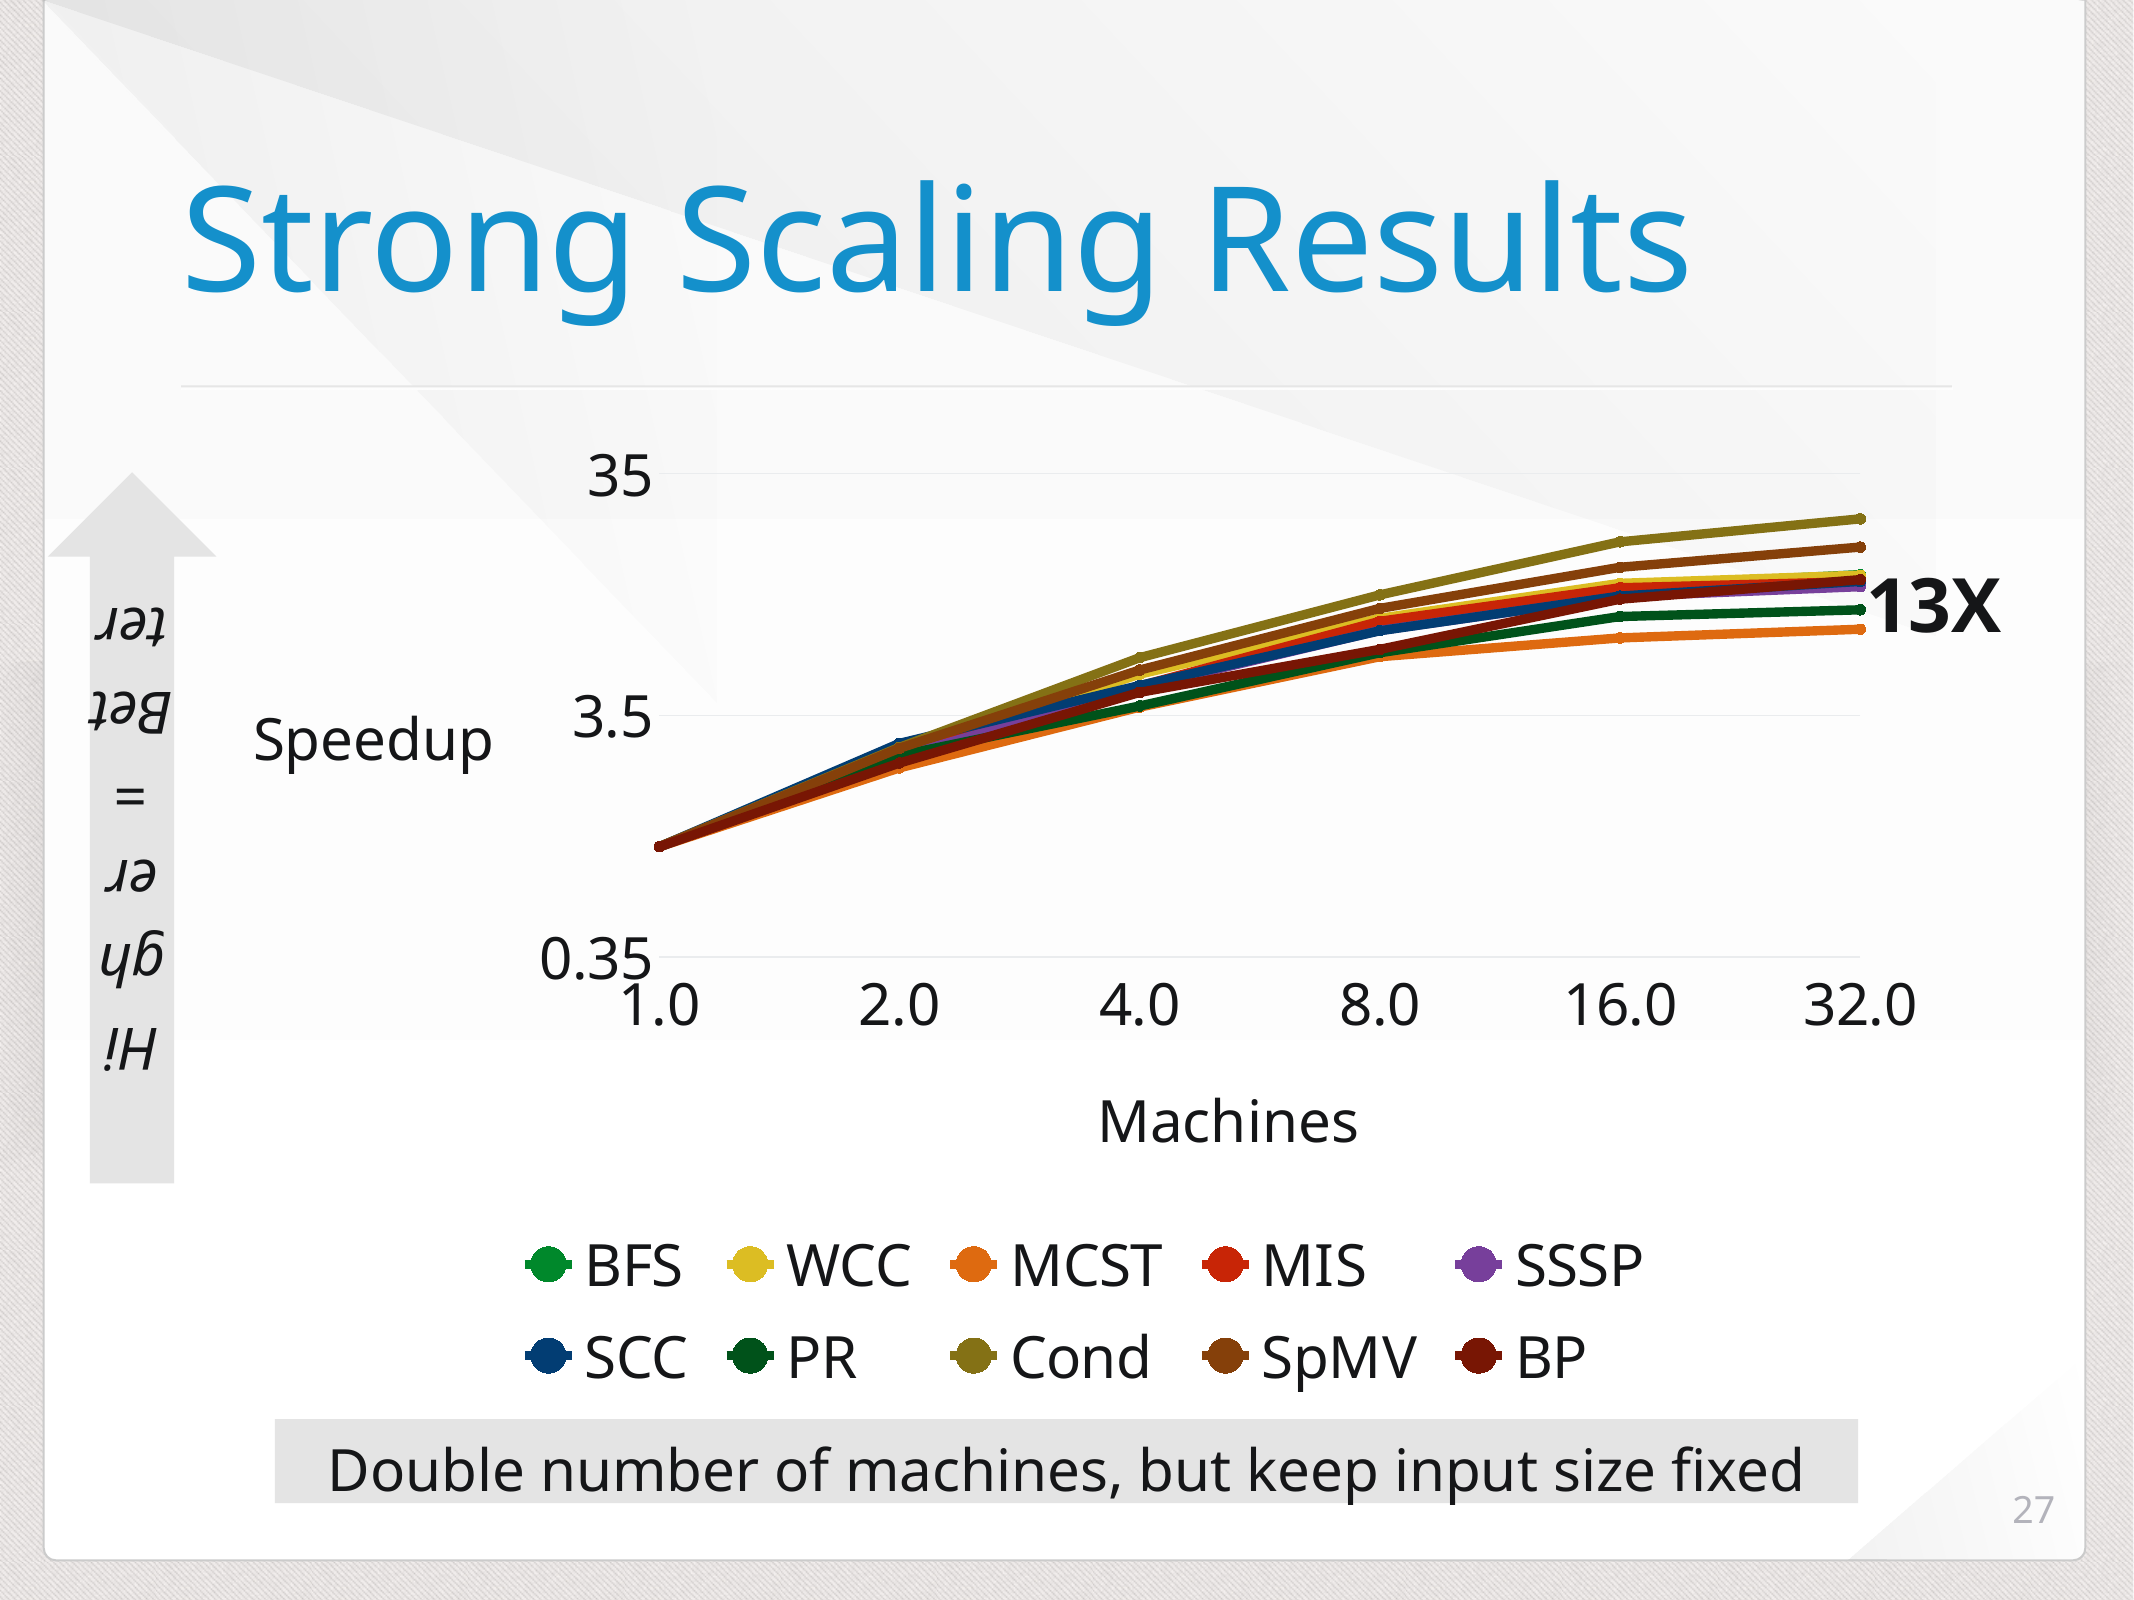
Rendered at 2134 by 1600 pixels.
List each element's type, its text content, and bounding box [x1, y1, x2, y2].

slide_number [1909, 1476, 2071, 1548]
title Strong Scaling Results [181, 145, 1953, 355]
text_box Higher = Better [47, 472, 217, 1184]
text_box 13X [1857, 531, 2011, 656]
chart [216, 413, 1953, 1408]
picture [0, 0, 2134, 1600]
text_box Double number of machines, but keep input size fixed [274, 1419, 1859, 1504]
